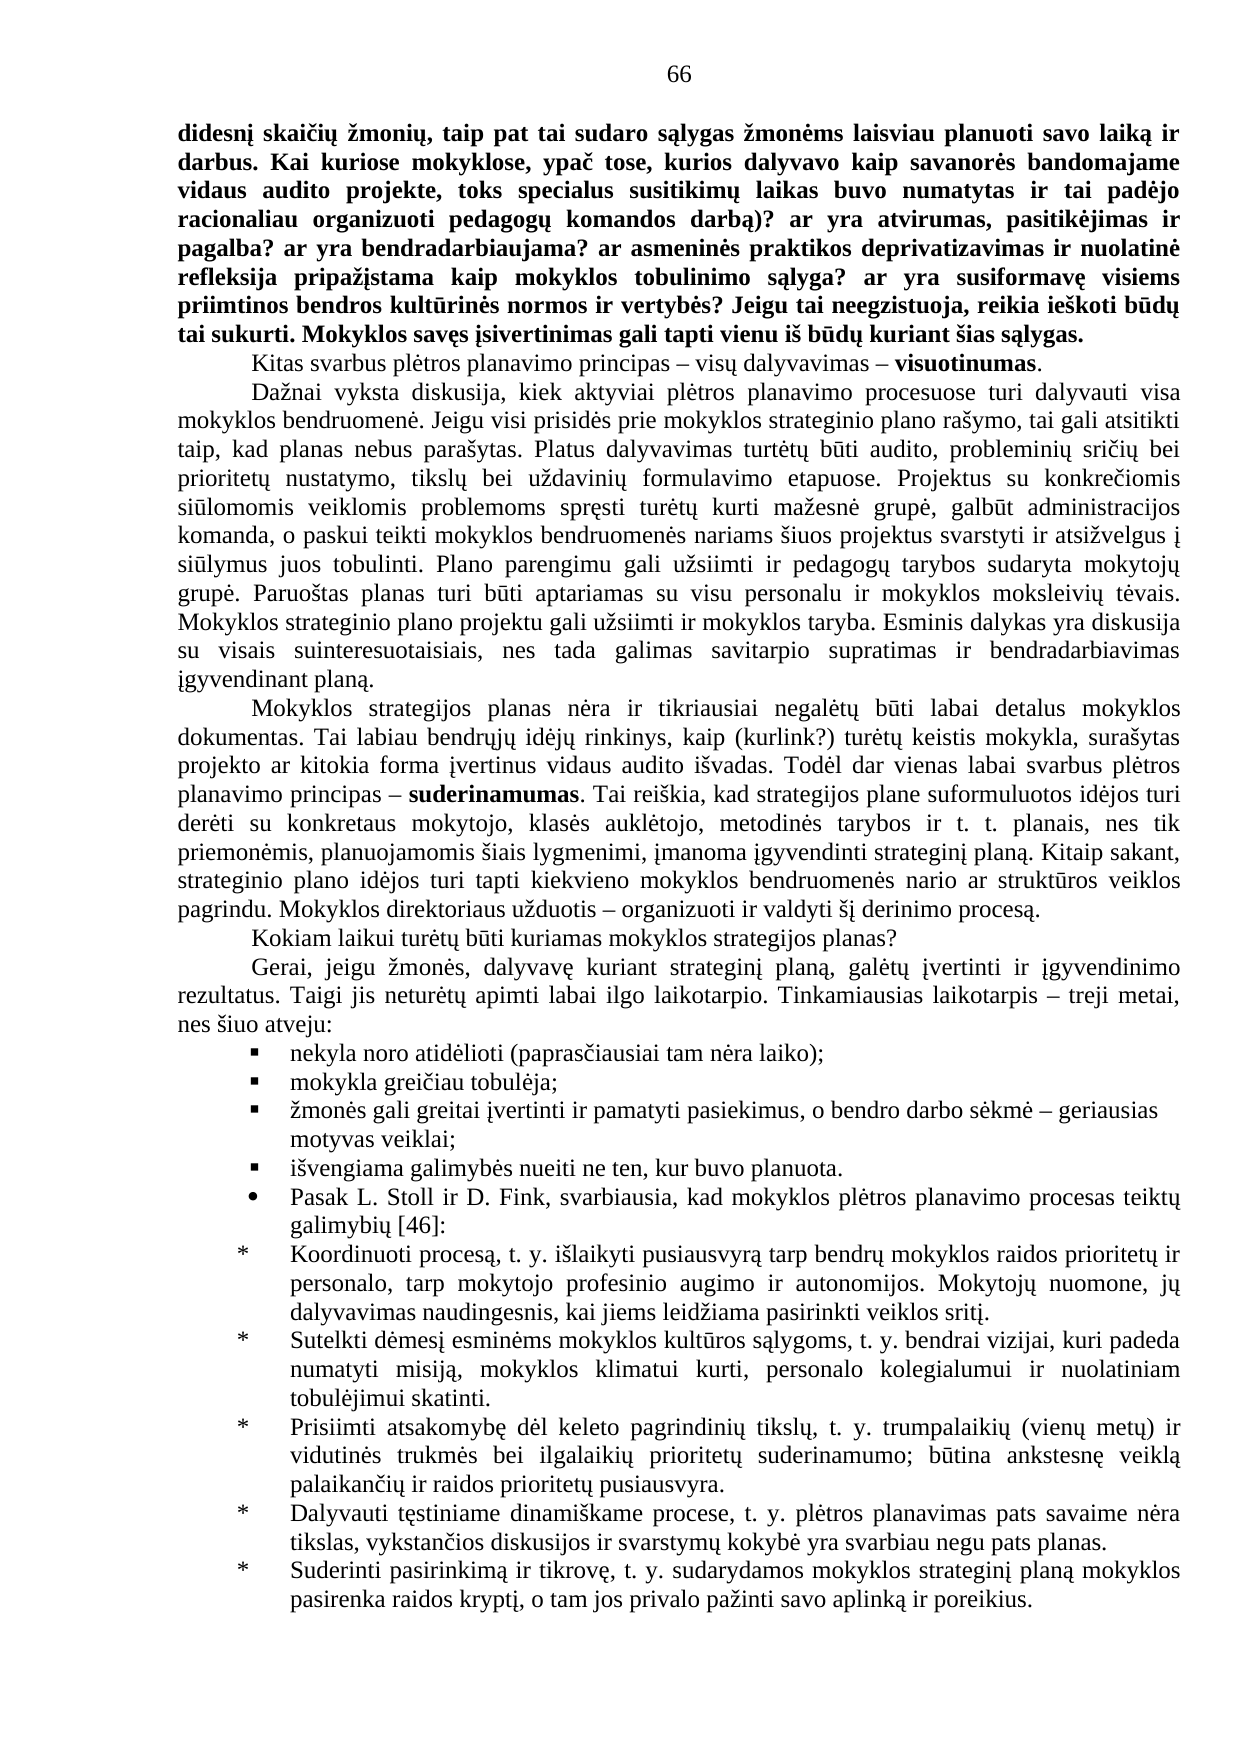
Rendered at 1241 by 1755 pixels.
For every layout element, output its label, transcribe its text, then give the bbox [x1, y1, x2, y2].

text didesnį skaičių žmonių, taip pat tai sudaro sąlygas žmonėms laisviau planuoti savo laiką ir darbus. Kai kuriose mokyklose, ypač tose, kurios dalyvavo kaip savanorės bandomajame vidaus audito projekte, toks specialus susitikimų laikas buvo numatytas ir tai padėjo racionaliau organizuoti pedagogų komandos darbą)? ar yra atvirumas, pasitikėjimas ir pagalba? ar yra bendradarbiaujama? ar asmeninės praktikos deprivatizavimas ir nuolatinė refleksija pripažįstama kaip mokyklos tobulinimo sąlyga? ar yra susiformavę visiems priimtinos bendros kultūrinės normos ir vertybės? Jeigu tai neegzistuoja, reikia ieškoti būdų tai sukurti. Mokyklos savęs įsivertinimas gali tapti vienu iš būdų kuriant šias sąlygas. [177, 118, 1181, 348]
text Kitas svarbus plėtros planavimo principas – visų dalyvavimas – visuotinumas. [177, 348, 1181, 377]
text  nekyla noro atidėlioti (paprasčiausiai tam nėra laiko); [248, 1038, 1181, 1067]
text * Prisiimti atsakomybę dėl keleto pagrindinių tikslų, t. y. trumpalaikių (vienų metų) ir vidutinės trukmės bei ilgalaikių prioritetų suderinamumo; būtina ankstesnę veiklą palaikančių ir raidos prioritetų pusiausvyra. [237, 1412, 1181, 1498]
text  žmonės gali greitai įvertinti ir pamatyti pasiekimus, o bendro darbo sėkmė – geriausias motyvas veiklai; [248, 1096, 1181, 1153]
text * Sutelkti dėmesį esminėms mokyklos kultūros sąlygoms, t. y. bendrai vizijai, kuri padeda numatyti misiją, mokyklos klimatui kurti, personalo kolegialumui ir nuolatiniam tobulėjimui skatinti. [237, 1326, 1181, 1412]
text Kokiam laikui turėtų būti kuriamas mokyklos strategijos planas? [177, 923, 1181, 952]
text * Suderinti pasirinkimą ir tikrovę, t. y. sudarydamos mokyklos strateginį planą mokyklos pasirenka raidos kryptį, o tam jos privalo pažinti savo aplinką ir poreikius. [237, 1556, 1181, 1613]
text * Koordinuoti procesą, t. y. išlaikyti pusiausvyrą tarp bendrų mokyklos raidos prioritetų ir personalo, tarp mokytojo profesinio augimo ir autonomijos. Mokytojų nuomone, jų dalyvavimas naudingesnis, kai jiems leidžiama pasirinkti veiklos sritį. [237, 1239, 1181, 1326]
text  Pasak L. Stoll ir D. Fink, svarbiausia, kad mokyklos plėtros planavimo procesas teiktų galimybių [46]: [248, 1182, 1181, 1239]
text Gerai, jeigu žmonės, dalyvavę kuriant strateginį planą, galėtų įvertinti ir įgyvendinimo rezultatus. Taigi jis neturėtų apimti labai ilgo laikotarpio. Tinkamiausias laikotarpis – treji metai, nes šiuo atveju: [177, 952, 1181, 1038]
text Dažnai vyksta diskusija, kiek aktyviai plėtros planavimo procesuose turi dalyvauti visa mokyklos bendruomenė. Jeigu visi prisidės prie mokyklos strateginio plano rašymo, tai gali atsitikti taip, kad planas nebus parašytas. Platus dalyvavimas turtėtų būti audito, probleminių sričių bei prioritetų nustatymo, tikslų bei uždavinių formulavimo etapuose. Projektus su konkrečiomis siūlomomis veiklomis problemoms spręsti turėtų kurti mažesnė grupė, galbūt administracijos komanda, o paskui teikti mokyklos bendruomenės nariams šiuos projektus svarstyti ir atsižvelgus į siūlymus juos tobulinti. Plano parengimu gali užsiimti ir pedagogų tarybos sudaryta mokytojų grupė. Paruoštas planas turi būti aptariamas su visu personalu ir mokyklos moksleivių tėvais. Mokyklos strateginio plano projektu gali užsiimti ir mokyklos taryba. Esminis dalykas yra diskusija su visais suinteresuotaisiais, nes tada galimas savitarpio supratimas ir bendradarbiavimas įgyvendinant planą. [177, 377, 1181, 693]
text * Dalyvauti tęstiniame dinamiškame procese, t. y. plėtros planavimas pats savaime nėra tikslas, vykstančios diskusijos ir svarstymų kokybė yra svarbiau negu pats planas. [237, 1498, 1181, 1556]
text  mokykla greičiau tobulėja; [248, 1067, 1181, 1096]
text Mokyklos strategijos planas nėra ir tikriausiai negalėtų būti labai detalus mokyklos dokumentas. Tai labiau bendrųjų idėjų rinkinys, kaip (kurlink?) turėtų keistis mokykla, surašytas projekto ar kitokia forma įvertinus vidaus audito išvadas. Todėl dar vienas labai svarbus plėtros planavimo principas – suderinamumas. Tai reiškia, kad strategijos plane suformuluotos idėjos turi derėti su konkretaus mokytojo, klasės auklėtojo, metodinės tarybos ir t. t. planais, nes tik priemonėmis, planuojamomis šiais lygmenimi, įmanoma įgyvendinti strateginį planą. Kitaip sakant, strateginio plano idėjos turi tapti kiekvieno mokyklos bendruomenės nario ar struktūros veiklos pagrindu. Mokyklos direktoriaus užduotis – organizuoti ir valdyti šį derinimo procesą. [177, 693, 1181, 923]
text  išvengiama galimybės nueiti ne ten, kur buvo planuota. [248, 1153, 1181, 1182]
